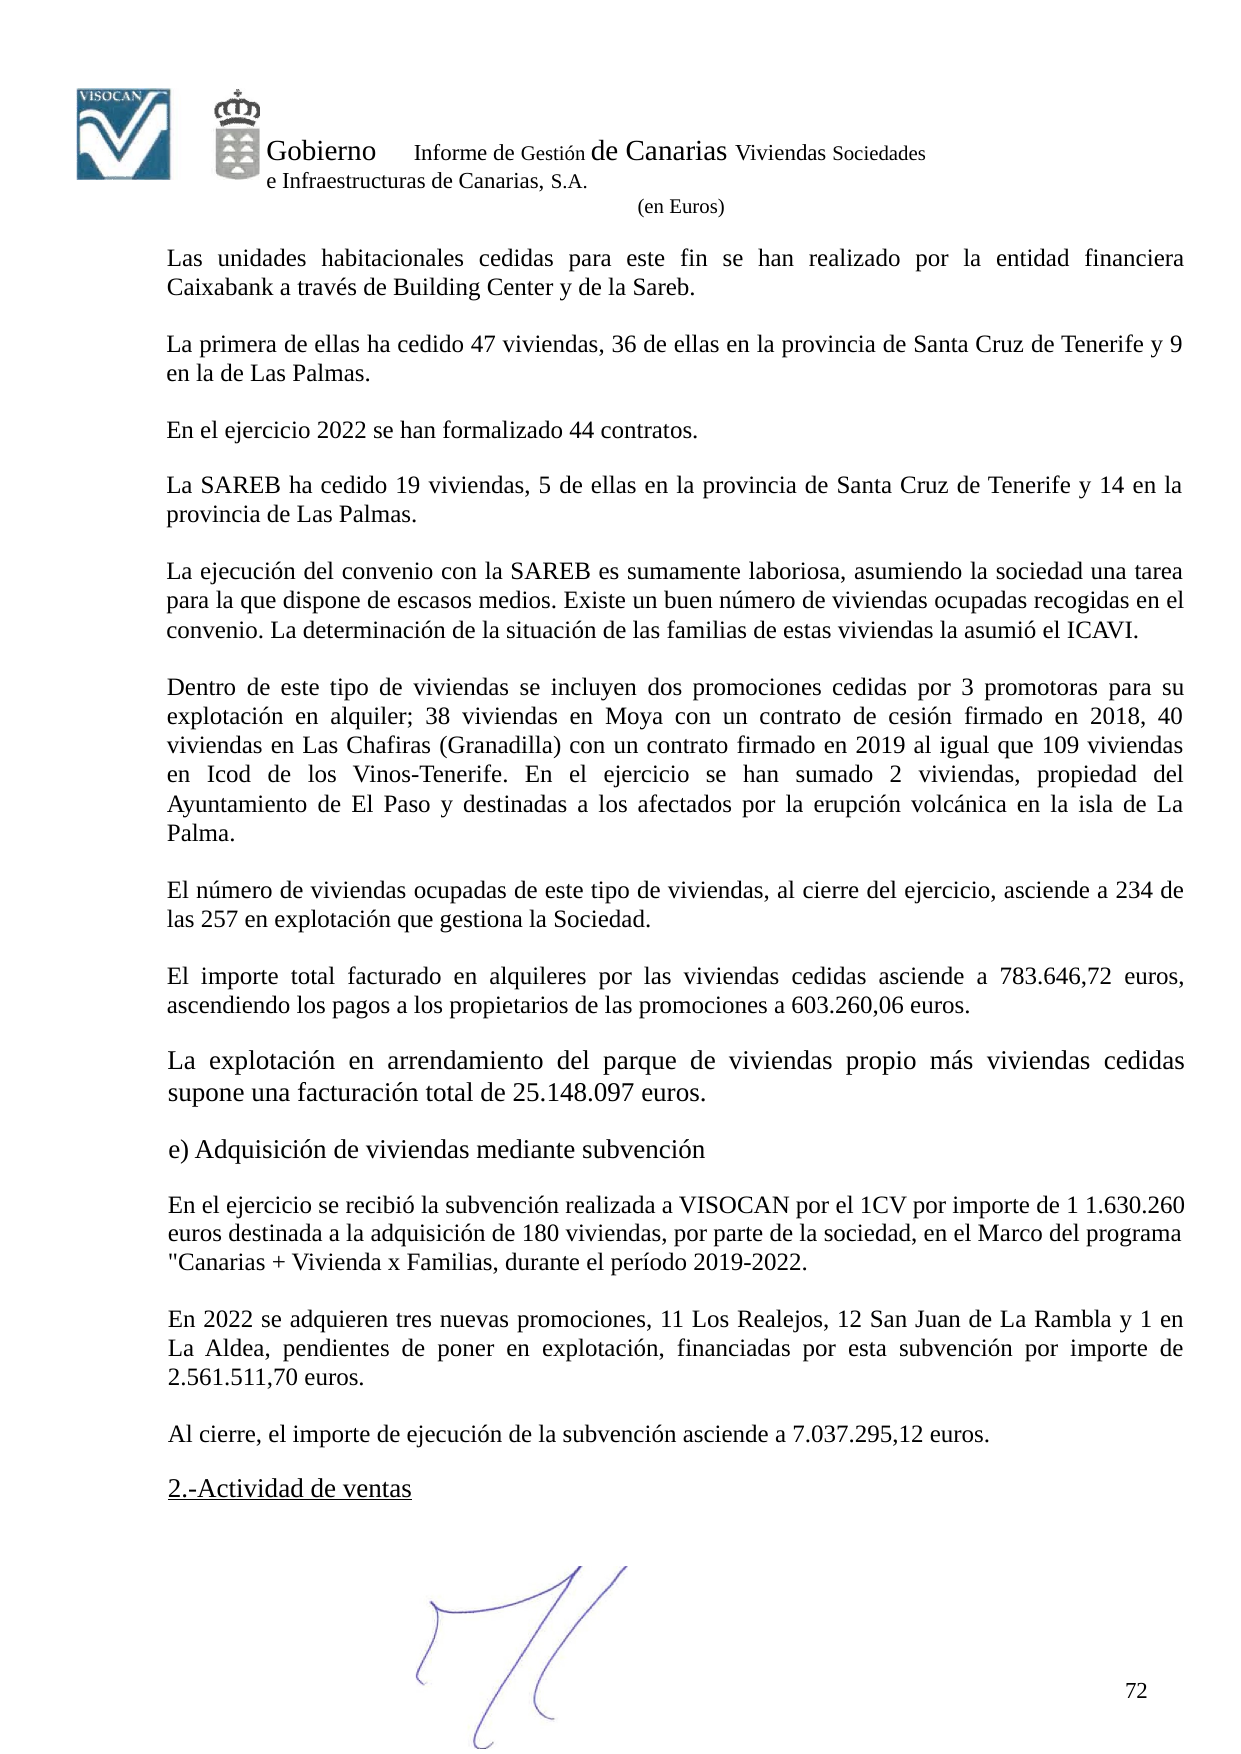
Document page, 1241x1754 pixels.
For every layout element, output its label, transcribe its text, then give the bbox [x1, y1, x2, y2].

text La SAREB ha cedido 19 viviendas, 5 de ellas en la provincia de Santa Cruz de Tenerife y 14 en la provincia de Las Palmas. [166, 470, 1185, 528]
text Las unidades habitacionales cedidas para este fin se han realizado por la entidad financiera Caixabank a través de Building Center y de la Sareb. [167, 243, 1185, 301]
text 2.-Actividad de ventas [168, 1472, 1187, 1503]
text La ejecución del convenio con la SAREB es sumamente laboriosa, asumiendo la sociedad una tarea para la que dispone de escasos medios. Existe un buen número de viviendas ocupadas recogidas en el convenio. La determinación de la situación de las familias de estas viviendas la asumió el ICAVI. [166, 556, 1185, 643]
text La explotación en arrendamiento del parque de viviendas propio más viviendas cedidas supone una facturación total de 25.148.097 euros. [167, 1044, 1187, 1107]
text En el ejercicio se recibió la subvención realizada a VISOCAN por el 1CV por importe de 1 1.630.260 euros destinada a la adquisición de 180 viviendas, por parte de la sociedad, en el Marco del programa "Canarias + Vivienda x Familias, durante el período 2019-2022. [168, 1191, 1188, 1275]
text El número de viviendas ocupadas de este tipo de viviendas, al cierre del ejercicio, asciende a 234 de las 257 en explotación que gestiona la Sociedad. [167, 875, 1185, 933]
text Al cierre, el importe de ejecución de la subvención asciende a 7.037.295,12 euros. [168, 1419, 1185, 1448]
text En el ejercicio 2022 se han formalizado 44 contratos. [166, 416, 1185, 444]
text e) Adquisición de viviendas mediante subvención [168, 1133, 1187, 1164]
text En 2022 se adquieren tres nuevas promociones, 11 Los Realejos, 12 San Juan de La Rambla y 1 en La Aldea, pendientes de poner en explotación, financiadas por esta subvención por importe de 2.561.511,70 euros. [168, 1304, 1185, 1391]
text Dentro de este tipo de viviendas se incluyen dos promociones cedidas por 3 promotoras para su explotación en alquiler; 38 viviendas en Moya con un contrato de cesión firmado en 2018, 40 viviendas en Las Chafiras (Granadilla) con un contrato firmado en 2019 al igual que 109 viviendas en Icod de los Vinos-Tenerife. En el ejercicio se han sumado 2 viviendas, propiedad del Ayuntamiento de El Paso y destinadas a los afectados por la erupción volcánica en la isla de La Palma. [167, 672, 1185, 847]
text El importe total facturado en alquileres por las viviendas cedidas asciende a 783.646,72 euros, ascendiendo los pagos a los propietarios de las promociones a 603.260,06 euros. [167, 961, 1185, 1019]
text La primera de ellas ha cedido 47 viviendas, 36 de ellas en la provincia de Santa Cruz de Tenerife y 9 en la de Las Palmas. [166, 329, 1185, 387]
